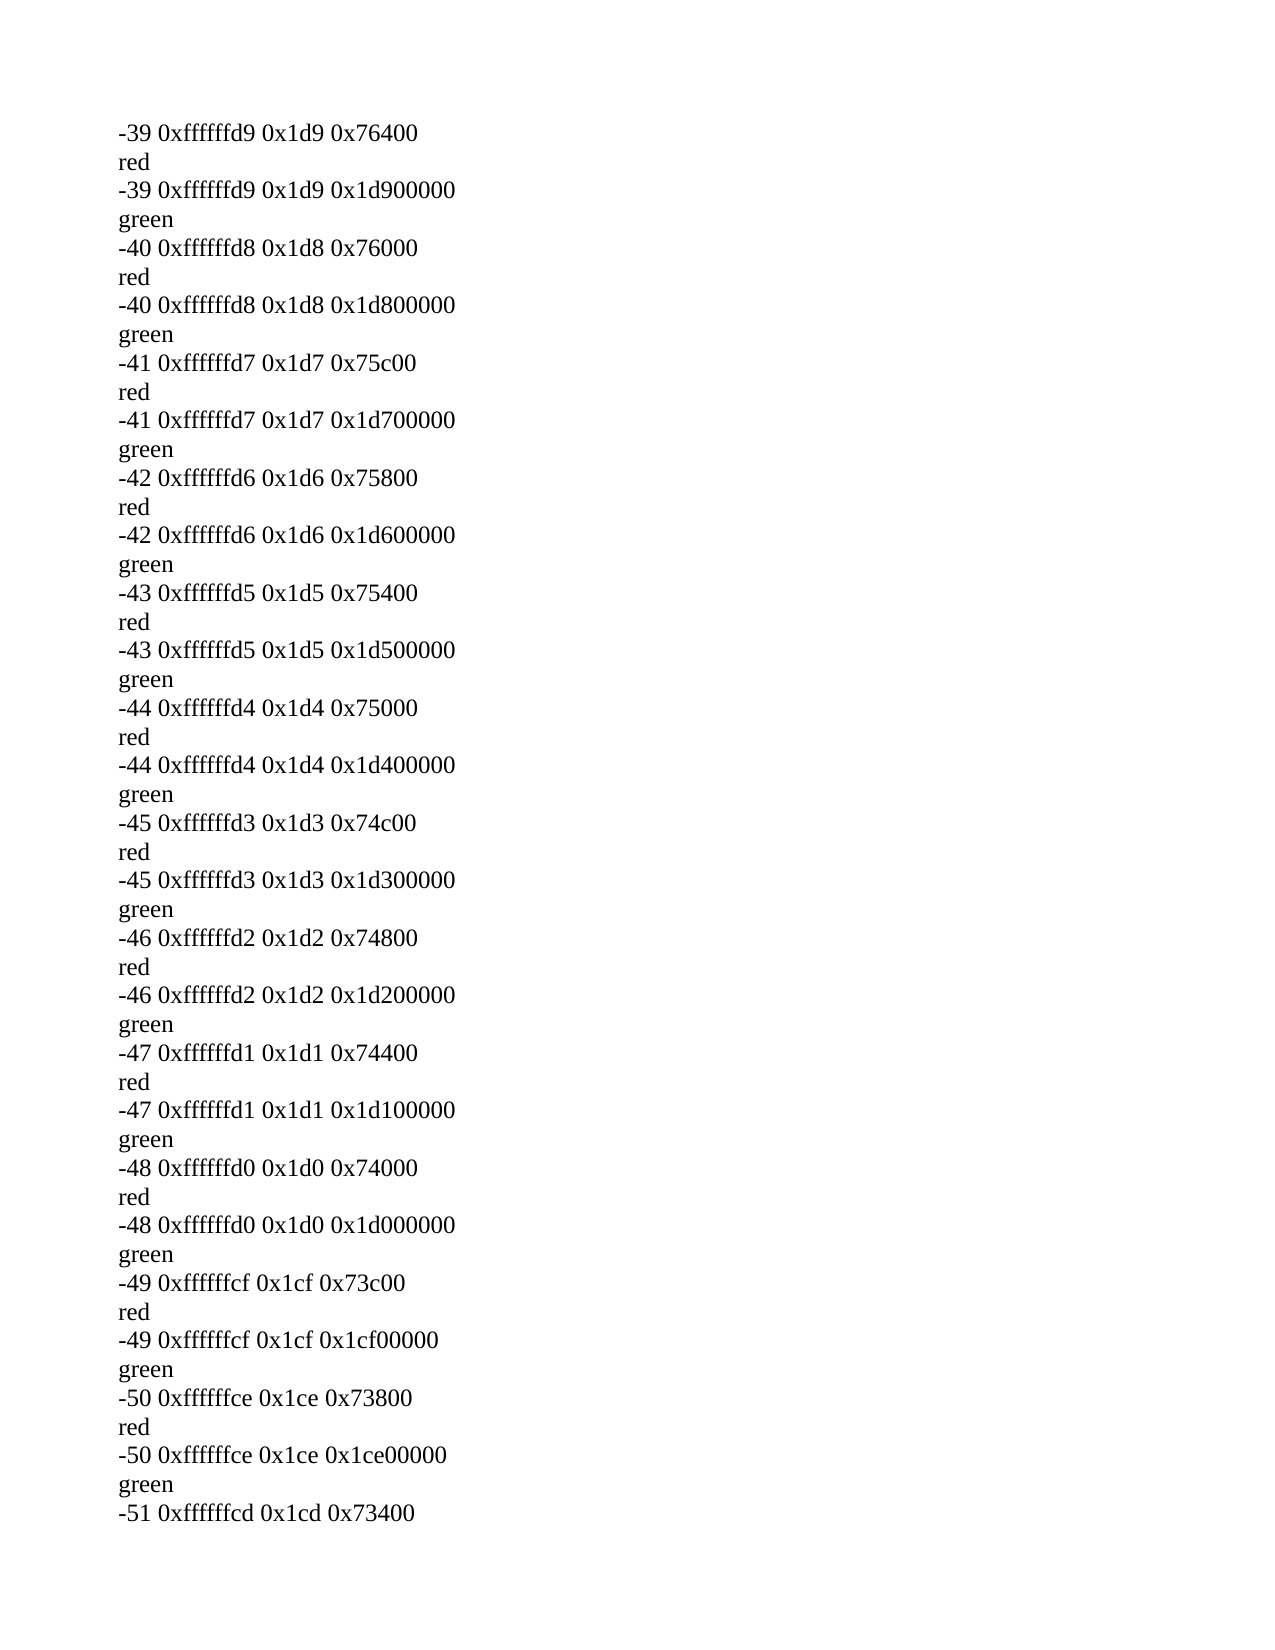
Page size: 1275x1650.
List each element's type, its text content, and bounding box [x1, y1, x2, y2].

text -42 0xffffffd6 0x1d6 0x1d600000 [118, 521, 1157, 549]
text -45 0xffffffd3 0x1d3 0x74c00 [118, 808, 1157, 837]
text red [118, 147, 1157, 176]
text -42 0xffffffd6 0x1d6 0x75800 [118, 463, 1157, 492]
text -50 0xffffffce 0x1ce 0x1ce00000 [118, 1441, 1157, 1469]
text red [118, 1182, 1157, 1211]
text -39 0xffffffd9 0x1d9 0x76400 [118, 118, 1157, 147]
text -50 0xffffffce 0x1ce 0x73800 [118, 1383, 1157, 1412]
text -39 0xffffffd9 0x1d9 0x1d900000 [118, 176, 1157, 204]
text green [118, 1239, 1157, 1268]
text red [118, 1412, 1157, 1441]
text red [118, 377, 1157, 406]
text green [118, 204, 1157, 233]
text red [118, 262, 1157, 291]
text -40 0xffffffd8 0x1d8 0x76000 [118, 233, 1157, 262]
text red [118, 722, 1157, 751]
text -48 0xffffffd0 0x1d0 0x74000 [118, 1153, 1157, 1182]
text green [118, 779, 1157, 808]
text -46 0xffffffd2 0x1d2 0x1d200000 [118, 981, 1157, 1009]
text green [118, 664, 1157, 693]
text red [118, 837, 1157, 866]
text -51 0xffffffcd 0x1cd 0x73400 [118, 1498, 1157, 1527]
text red [118, 1297, 1157, 1326]
text red [118, 1067, 1157, 1096]
text -41 0xffffffd7 0x1d7 0x1d700000 [118, 406, 1157, 434]
text red [118, 492, 1157, 521]
text -46 0xffffffd2 0x1d2 0x74800 [118, 923, 1157, 952]
text -47 0xffffffd1 0x1d1 0x1d100000 [118, 1096, 1157, 1124]
text green [118, 1009, 1157, 1038]
text -49 0xffffffcf 0x1cf 0x73c00 [118, 1268, 1157, 1297]
text -44 0xffffffd4 0x1d4 0x75000 [118, 693, 1157, 722]
text -43 0xffffffd5 0x1d5 0x75400 [118, 578, 1157, 607]
text green [118, 549, 1157, 578]
text -48 0xffffffd0 0x1d0 0x1d000000 [118, 1211, 1157, 1239]
text green [118, 1124, 1157, 1153]
text -44 0xffffffd4 0x1d4 0x1d400000 [118, 751, 1157, 779]
text -47 0xffffffd1 0x1d1 0x74400 [118, 1038, 1157, 1067]
text -40 0xffffffd8 0x1d8 0x1d800000 [118, 291, 1157, 319]
text -43 0xffffffd5 0x1d5 0x1d500000 [118, 636, 1157, 664]
text red [118, 607, 1157, 636]
text green [118, 894, 1157, 923]
text green [118, 1354, 1157, 1383]
text green [118, 1469, 1157, 1498]
text -49 0xffffffcf 0x1cf 0x1cf00000 [118, 1326, 1157, 1354]
text red [118, 952, 1157, 981]
text -41 0xffffffd7 0x1d7 0x75c00 [118, 348, 1157, 377]
text -45 0xffffffd3 0x1d3 0x1d300000 [118, 866, 1157, 894]
text green [118, 434, 1157, 463]
text green [118, 319, 1157, 348]
